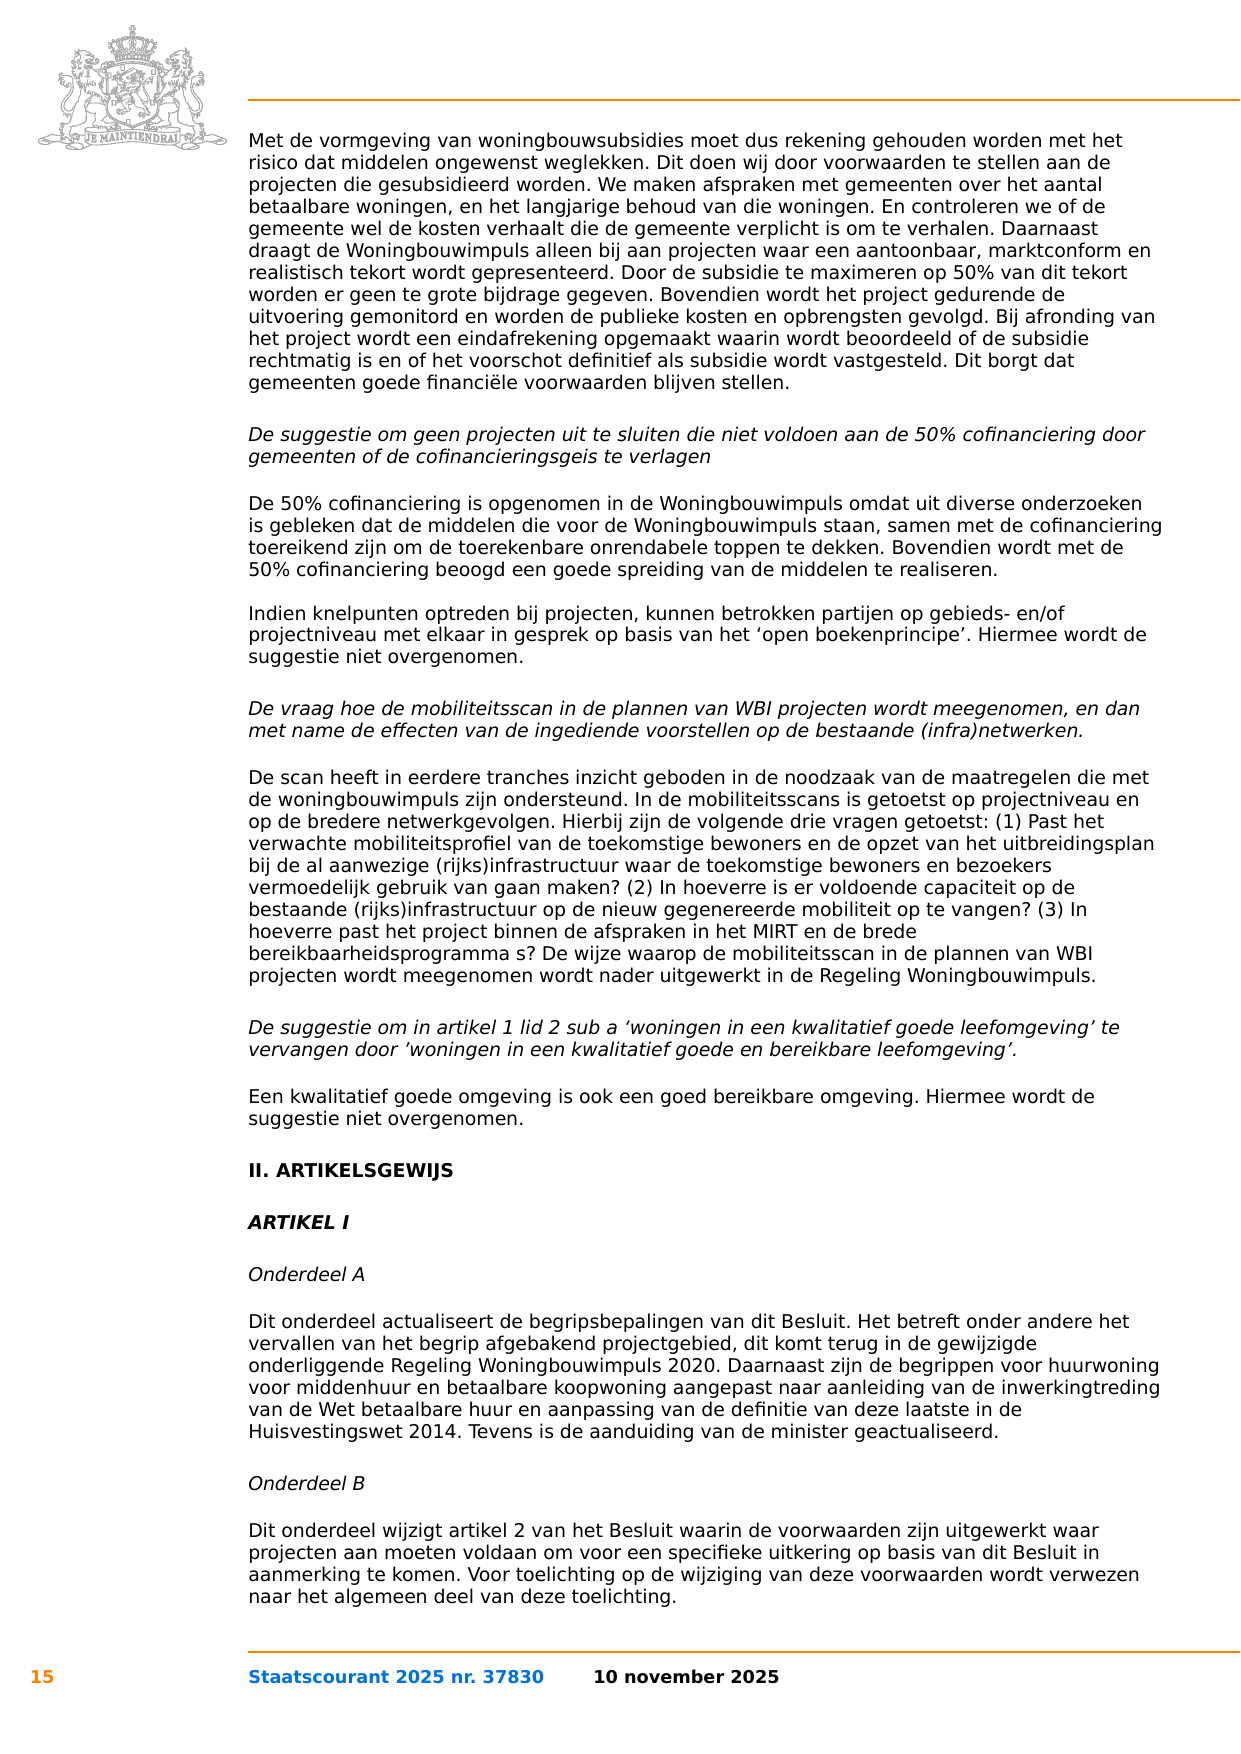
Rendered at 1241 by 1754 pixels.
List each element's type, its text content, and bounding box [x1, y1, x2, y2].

subtitle De vraag hoe de mobiliteitsscan in de plannen van WBI projecten wordt meegenomen, en dan met name de effecten van de ingediende voorstellen op de bestaande (infra)netwerken. [248, 698, 1163, 742]
subtitle Onderdeel B [248, 1473, 1163, 1495]
text De scan heeft in eerdere tranches inzicht geboden in de noodzaak van de maatregelen die met de woningbouwimpuls zijn ondersteund. In de mobiliteitsscans is getoetst op projectniveau en op de bredere netwerkgevolgen. Hierbij zijn de volgende drie vragen getoetst: (1) Past het verwachte mobiliteitsprofiel van de toekomstige bewoners en de opzet van het uitbreidingsplan bij de al aanwezige (rijks)infrastructuur waar de toekomstige bewoners en bezoekers vermoedelijk gebruik van gaan maken? (2) In hoeverre is er voldoende capaciteit op de bestaande (rijks)infrastructuur op de nieuw gegenereerde mobiliteit op te vangen? (3) In hoeverre past het project binnen de afspraken in het MIRT en de brede bereikbaarheidsprogramma s? De wijze waarop de mobiliteitsscan in de plannen van WBI projecten wordt meegenomen wordt nader uitgewerkt in de Regeling Woningbouwimpuls. [248, 767, 1163, 987]
text Dit onderdeel wijzigt artikel 2 van het Besluit waarin de voorwaarden zijn uitgewerkt waar projecten aan moeten voldaan om voor een specifieke uitkering op basis van dit Besluit in aanmerking te komen. Voor toelichting op de wijziging van deze voorwaarden wordt verwezen naar het algemeen deel van deze toelichting. [248, 1520, 1163, 1608]
text Met de vormgeving van woningbouwsubsidies moet dus rekening gehouden worden met het risico dat middelen ongewenst weglekken. Dit doen wij door voorwaarden te stellen aan de projecten die gesubsidieerd worden. We maken afspraken met gemeenten over het aantal betaalbare woningen, en het langjarige behoud van die woningen. En controleren we of de gemeente wel de kosten verhaalt die de gemeente verplicht is om te verhalen. Daarnaast draagt de Woningbouwimpuls alleen bij aan projecten waar een aantoonbaar, marktconform en realistisch tekort wordt gepresenteerd. Door de subsidie te maximeren op 50% van dit tekort worden er geen te grote bijdrage gegeven. Bovendien wordt het project gedurende de uitvoering gemonitord en worden de publieke kosten en opbrengsten gevolgd. Bij afronding van het project wordt een eindafrekening opgemaakt waarin wordt beoordeeld of de subsidie rechtmatig is en of het voorschot definitief als subsidie wordt vastgesteld. Dit borgt dat gemeenten goede financiële voorwaarden blijven stellen. [248, 130, 1163, 394]
subtitle ARTIKEL I [248, 1212, 1163, 1234]
text Een kwalitatief goede omgeving is ook een goed bereikbare omgeving. Hiermee wordt de suggestie niet overgenomen. [248, 1086, 1163, 1130]
text Indien knelpunten optreden bij projecten, kunnen betrokken partijen op gebieds- en/of projectniveau met elkaar in gesprek op basis van het ‘open boekenprincipe’. Hiermee wordt de suggestie niet overgenomen. [248, 602, 1163, 668]
picture [38, 25, 227, 150]
subtitle De suggestie om in artikel 1 lid 2 sub a ‘woningen in een kwalitatief goede leefomgeving’ te vervangen door ’woningen in een kwalitatief goede en bereikbare leefomgeving’. [248, 1017, 1163, 1061]
text De 50% cofinanciering is opgenomen in de Woningbouwimpuls omdat uit diverse onderzoeken is gebleken dat de middelen die voor de Woningbouwimpuls staan, samen met de cofinanciering toereikend zijn om de toerekenbare onrendabele toppen te dekken. Bovendien wordt met de 50% cofinanciering beoogd een goede spreiding van de middelen te realiseren. [248, 493, 1163, 581]
subtitle II. ARTIKELSGEWIJS [248, 1160, 1163, 1182]
text Dit onderdeel actualiseert de begripsbepalingen van dit Besluit. Het betreft onder andere het vervallen van het begrip afgebakend projectgebied, dit komt terug in de gewijzigde onderliggende Regeling Woningbouwimpuls 2020. Daarnaast zijn de begrippen voor huurwoning voor middenhuur en betaalbare koopwoning aangepast naar aanleiding van de inwerkingtreding van de Wet betaalbare huur en aanpassing van de definitie van deze laatste in de Huisvestingswet 2014. Tevens is de aanduiding van de minister geactualiseerd. [248, 1311, 1163, 1443]
subtitle De suggestie om geen projecten uit te sluiten die niet voldoen aan de 50% cofinanciering door gemeenten of de cofinancieringsgeis te verlagen [248, 424, 1163, 468]
subtitle Onderdeel A [248, 1264, 1163, 1286]
